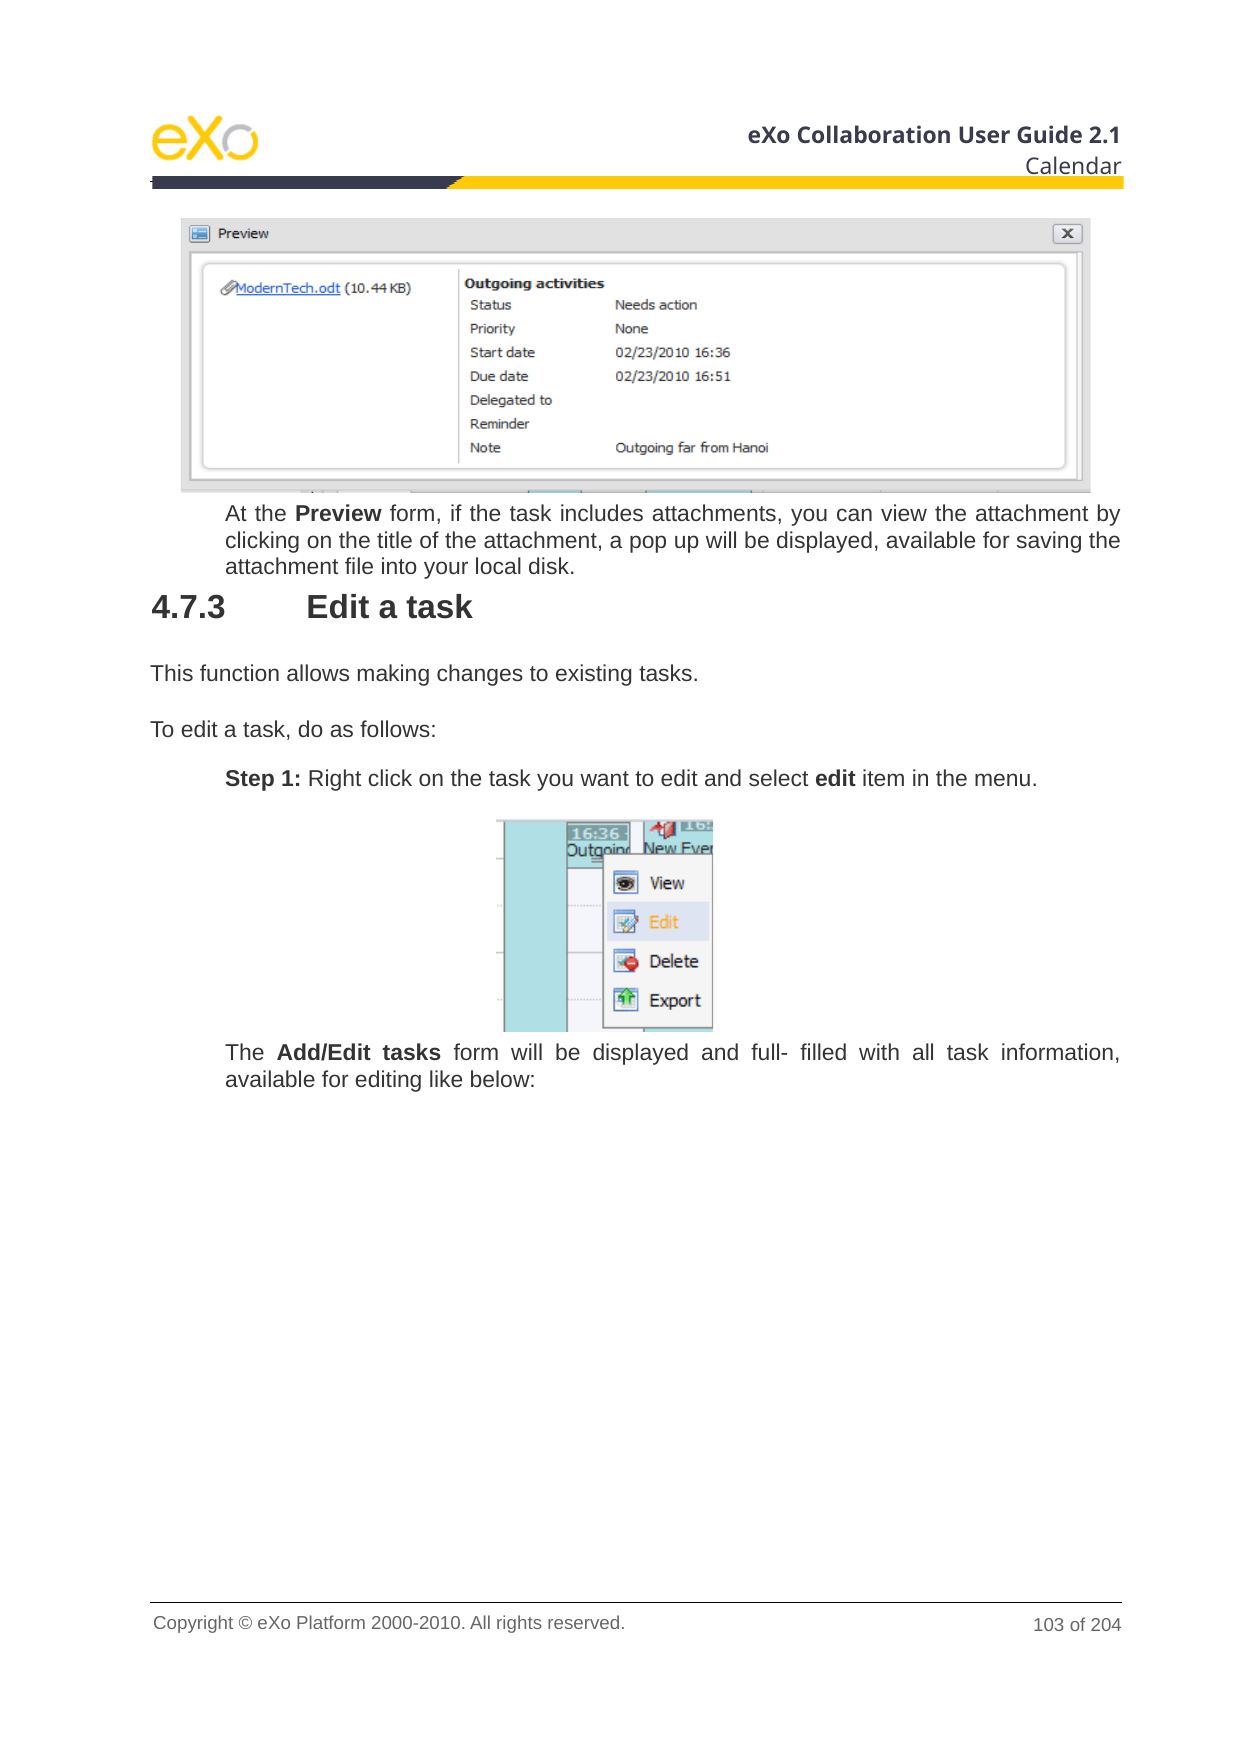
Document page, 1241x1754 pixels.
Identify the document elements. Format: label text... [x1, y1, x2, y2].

text This function allows making changes to existing tasks. [150, 659, 1122, 686]
picture [152, 115, 259, 161]
picture [180, 218, 1091, 493]
list At the Preview form, if the task includes attachments, you can view the attachment by clicking on the title of the attachment, a pop up will be displayed, available for saving the attachment file into your local disk. [187, 493, 1122, 579]
subtitle Edit a task [150, 587, 1122, 625]
picture [496, 819, 714, 1032]
list The Add/Edit tasks form will be displayed and full- filled with all task information, available for editing like below: [187, 806, 1122, 1092]
picture [152, 176, 1124, 189]
list To edit a task, do as follows: [112, 716, 1122, 742]
list Step 1: Right click on the task you want to edit and select edit item in the menu. [187, 765, 1122, 791]
